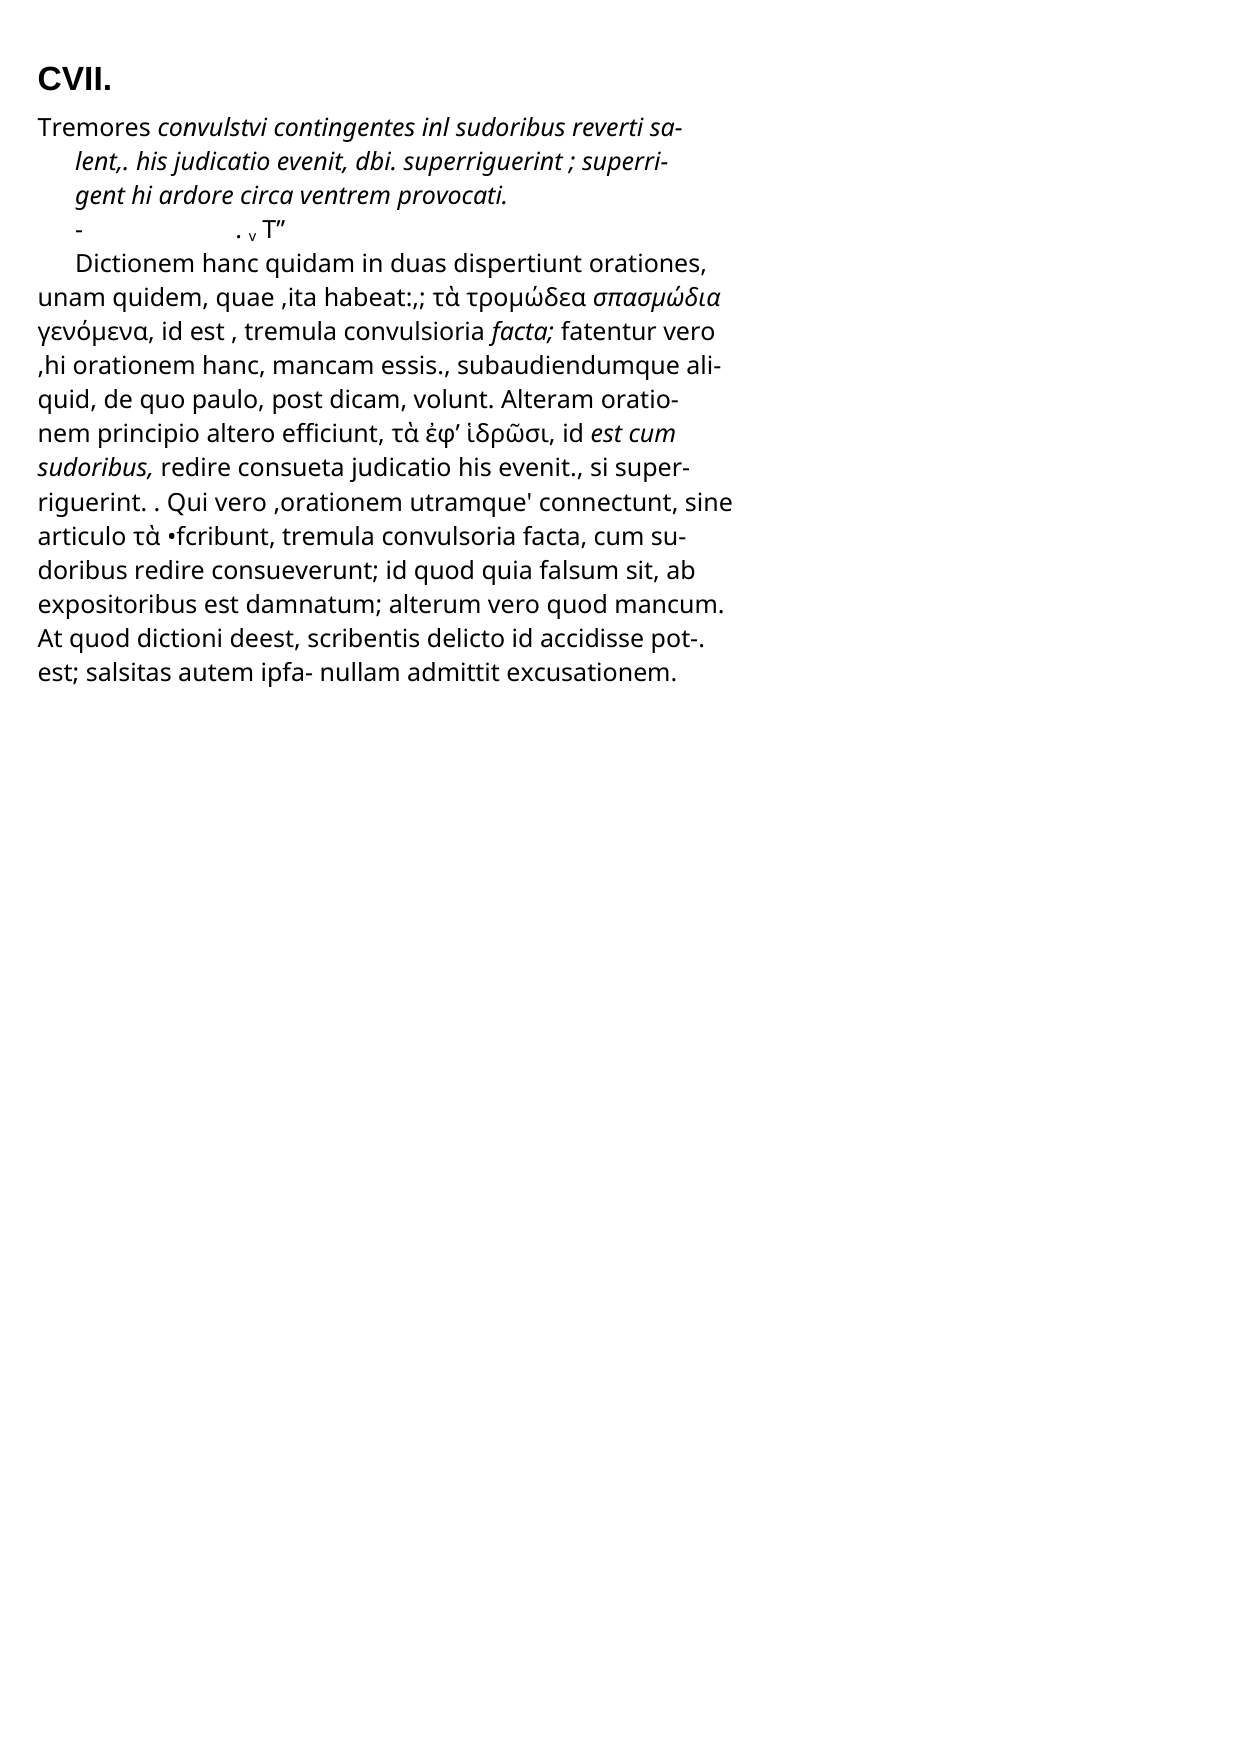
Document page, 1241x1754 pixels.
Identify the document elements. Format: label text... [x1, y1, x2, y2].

text - . v T’’ [37, 212, 1203, 246]
text Tremores convulstvi contingentes inl sudoribus reverti sa- lent,. his judicatio evenit, dbi. superriguerint ; superri- gent hi ardore circa ventrem provocati. [37, 109, 1203, 212]
text Dictionem hanc quidam in duas dispertiunt orationes, unam quidem, quae ,ita habeat:,; τὰ τρομώδεα σπασμώδια γενόμενα, id est , tremula convulsioria facta; fatentur vero ,hi orationem hanc, mancam essis., subaudiendumque ali- quid, de quo paulo, post dicam, volunt. Alteram oratio- nem principio altero efficiunt, τὰ ἐφ’ ἱδρῶσι, id est cum sudoribus, redire consueta judicatio his evenit., si super- riguerint. . Qui vero ,orationem utramque' connectunt, sine articulo τὰ •fcribunt, tremula convulsoria facta, cum su- doribus redire consueverunt; id quod quia falsum sit, ab expositoribus est damnatum; alterum vero quod mancum. At quod dictioni deest, scribentis delicto id accidisse pot-. est; salsitas autem ipfa- nullam admittit excusationem. [37, 246, 1203, 688]
subtitle CVII. [37, 58, 1203, 97]
